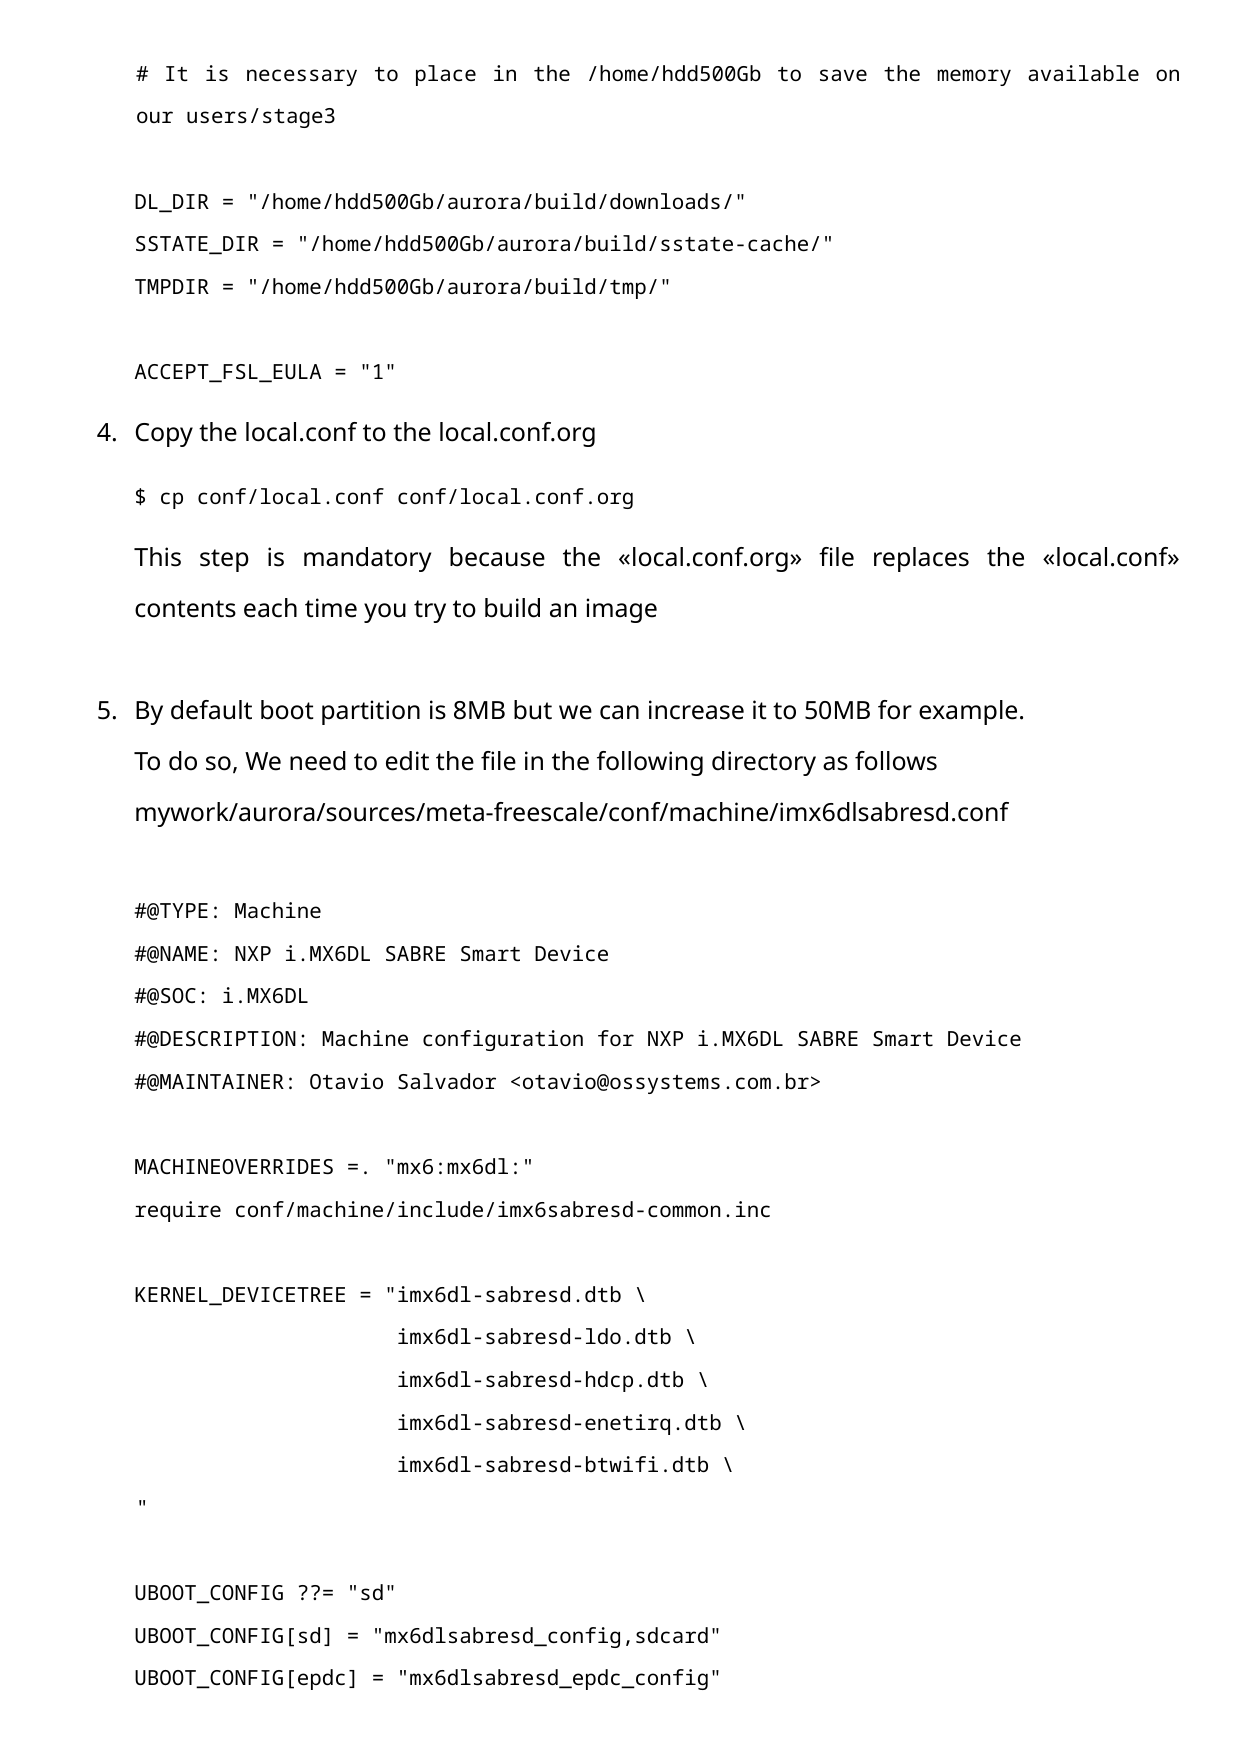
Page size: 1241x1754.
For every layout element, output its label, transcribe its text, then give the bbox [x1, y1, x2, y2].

list To do so, We need to edit the file in the following directory as follows [97, 743, 1181, 777]
list imx6dl-sabresd-ldo.dtb \ [359, 1322, 1181, 1351]
list imx6dl-sabresd-hdcp.dtb \ [359, 1365, 1181, 1393]
list UBOOT_CONFIG ??= "sd" [97, 1578, 1181, 1607]
list imx6dl-sabresd-enetirq.dtb \ [359, 1408, 1181, 1436]
list " [136, 1493, 1181, 1521]
list Copy the local.conf to the local.conf.org [97, 414, 1181, 448]
list ACCEPT_FSL_EULA = "1" [97, 357, 1181, 386]
list mywork/aurora/sources/meta-freescale/conf/machine/imx6dlsabresd.conf [97, 794, 1181, 828]
list UBOOT_CONFIG[epdc] = "mx6dlsabresd_epdc_config" [97, 1663, 1181, 1692]
list #@DESCRIPTION: Machine configuration for NXP i.MX6DL SABRE Smart Device [97, 1024, 1181, 1053]
list #@MAINTAINER: Otavio Salvador <otavio@ossystems.com.br> [97, 1067, 1181, 1095]
list #@SOC: i.MX6DL [97, 982, 1181, 1010]
list MACHINEOVERRIDES =. "mx6:mx6dl:" [97, 1152, 1181, 1181]
list SSTATE_DIR = "/home/hdd500Gb/aurora/build/sstate-cache/" [97, 229, 1181, 258]
list $ cp conf/local.conf conf/local.conf.org [97, 482, 1181, 511]
list TMPDIR = "/home/hdd500Gb/aurora/build/tmp/" [97, 272, 1181, 301]
list By default boot partition is 8MB but we can increase it to 50MB for example. [97, 692, 1181, 726]
list This step is mandatory because the «local.conf.org» file replaces the «local.conf» contents each time you try to build an image [97, 539, 1181, 624]
list DL_DIR = "/home/hdd500Gb/aurora/build/downloads/" [97, 187, 1181, 215]
list KERNEL_DEVICETREE = "imx6dl-sabresd.dtb \ [97, 1280, 1181, 1308]
list require conf/machine/include/imx6sabresd-common.inc [97, 1195, 1181, 1223]
list imx6dl-sabresd-btwifi.dtb \ [359, 1450, 1181, 1479]
text # It is necessary to place in the /home/hdd500Gb to save the memory available on our users/stage3 [136, 59, 1181, 130]
list UBOOT_CONFIG[sd] = "mx6dlsabresd_config,sdcard" [97, 1621, 1181, 1649]
list #@TYPE: Machine [97, 896, 1181, 925]
list #@NAME: NXP i.MX6DL SABRE Smart Device [97, 939, 1181, 967]
